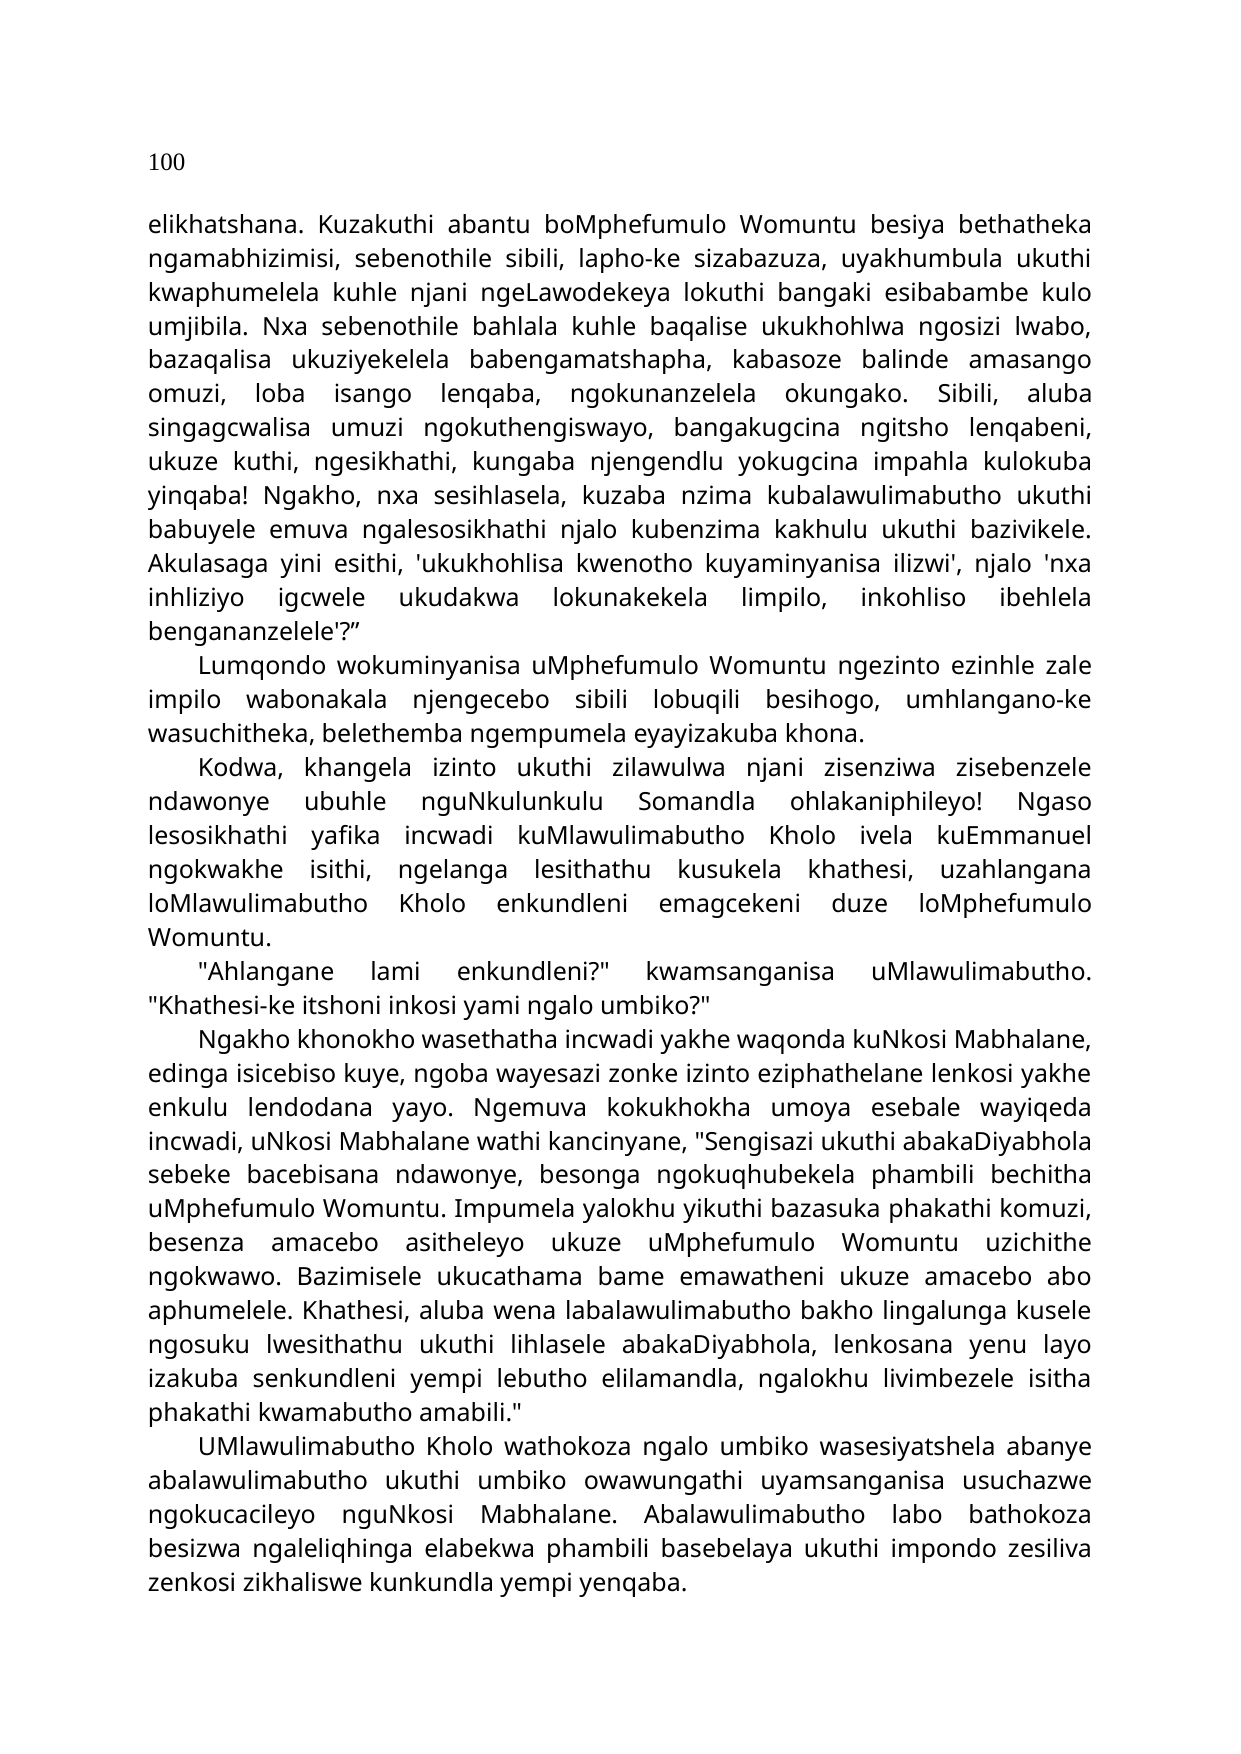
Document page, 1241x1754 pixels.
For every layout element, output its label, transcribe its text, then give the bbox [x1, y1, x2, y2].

text "Ahlangane lami enkundleni?" kwamsanganisa uMlawulimabutho. "Khathesi-ke itshoni inkosi yami ngalo umbiko?" [148, 954, 1093, 1022]
text Lumqondo wokuminyanisa uMphefumulo Womuntu ngezinto ezinhle zale impilo wabonakala njengecebo sibili lobuqili besihogo, umhlangano-ke wasuchitheka, belethemba ngempumela eyayizakuba khona. [148, 648, 1093, 750]
text elikhatshana. Kuzakuthi abantu boMphefumulo Womuntu besiya bethatheka ngamabhizimisi, sebenothile sibili, lapho-ke sizabazuza, uyakhumbula ukuthi kwaphumelela kuhle njani ngeLawodekeya lokuthi bangaki esibabambe kulo umjibila. Nxa sebenothile bahlala kuhle baqalise ukukhohlwa ngosizi lwabo, bazaqalisa ukuziyekelela babengamatshapha, kabasoze balinde amasango omuzi, loba isango lenqaba, ngokunanzelela okungako. Sibili, aluba singagcwalisa umuzi ngokuthengiswayo, bangakugcina ngitsho lenqabeni, ukuze kuthi, ngesikhathi, kungaba njengendlu yokugcina impahla kulokuba yinqaba! Ngakho, nxa sesihlasela, kuzaba nzima kubalawulimabutho ukuthi babuyele emuva ngalesosikhathi njalo kubenzima kakhulu ukuthi bazivikele. Akulasaga yini esithi, 'ukukhohlisa kwenotho kuyaminyanisa ilizwi', njalo 'nxa inhliziyo igcwele ukudakwa lokunakekela limpilo, inkohliso ibehlela bengananzelele'?” [148, 207, 1093, 648]
text Kodwa, khangela izinto ukuthi zilawulwa njani zisenziwa zisebenzele ndawonye ubuhle nguNkulunkulu Somandla ohlakaniphileyo! Ngaso lesosikhathi yafika incwadi kuMlawulimabutho Kholo ivela kuEmmanuel ngokwakhe isithi, ngelanga lesithathu kusukela khathesi, uzahlangana loMlawulimabutho Kholo enkundleni emagcekeni duze loMphefumulo Womuntu. [148, 750, 1093, 954]
text Ngakho khonokho wasethatha incwadi yakhe waqonda kuNkosi Mabhalane, edinga isicebiso kuye, ngoba wayesazi zonke izinto eziphathelane lenkosi yakhe enkulu lendodana yayo. Ngemuva kokukhokha umoya esebale wayiqeda incwadi, uNkosi Mabhalane wathi kancinyane, "Sengisazi ukuthi abakaDiyabhola sebeke bacebisana ndawonye, besonga ngokuqhubekela phambili bechitha uMphefumulo Womuntu. Impumela yalokhu yikuthi bazasuka phakathi komuzi, besenza amacebo asitheleyo ukuze uMphefumulo Womuntu uzichithe ngokwawo. Bazimisele ukucathama bame emawatheni ukuze amacebo abo aphumelele. Khathesi, aluba wena labalawulimabutho bakho lingalunga kusele ngosuku lwesithathu ukuthi lihlasele abakaDiyabhola, lenkosana yenu layo izakuba senkundleni yempi lebutho elilamandla, ngalokhu livimbezele isitha phakathi kwamabutho amabili." [148, 1022, 1093, 1429]
text UMlawulimabutho Kholo wathokoza ngalo umbiko wasesiyatshela abanye abalawulimabutho ukuthi umbiko owawungathi uyamsanganisa usuchazwe ngokucacileyo nguNkosi Mabhalane. Abalawulimabutho labo bathokoza besizwa ngaleliqhinga elabekwa phambili basebelaya ukuthi impondo zesiliva zenkosi zikhaliswe kunkundla yempi yenqaba. [148, 1429, 1093, 1599]
